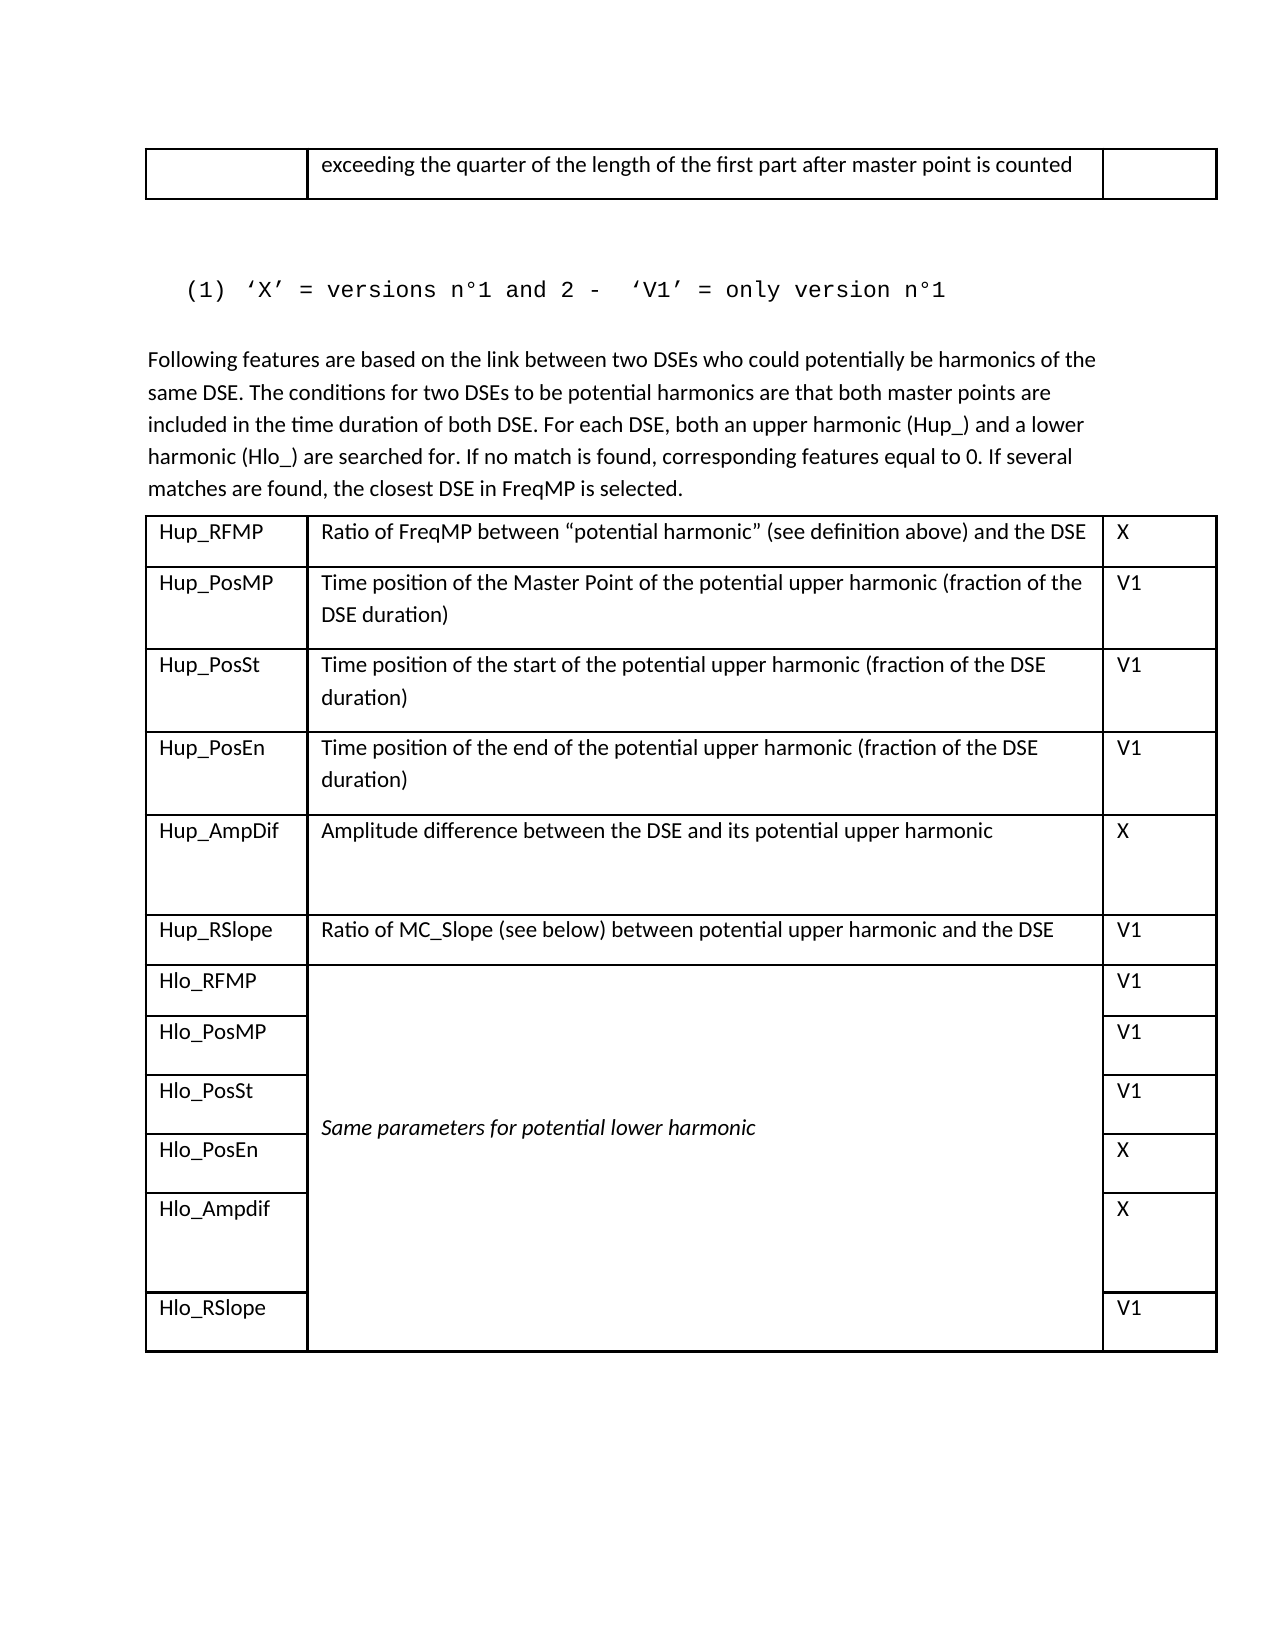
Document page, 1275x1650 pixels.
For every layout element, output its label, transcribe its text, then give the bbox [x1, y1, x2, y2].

table_cell Time position of the Master Point of the potential upper harmonic (fraction of the DSE duration) [309, 568, 1102, 648]
table_cell V1 [1104, 916, 1215, 964]
table_cell V1 [1104, 650, 1215, 731]
table_cell Amplitude difference between the DSE and its potential upper harmonic [309, 816, 1102, 913]
table_cell V1 [1104, 1076, 1215, 1133]
table_cell Time position of the start of the potential upper harmonic (fraction of the DSE duration) [309, 650, 1102, 731]
table_cell Hup_PosMP [147, 568, 306, 648]
table_cell Time position of the end of the potential upper harmonic (fraction of the DSE duration) [309, 733, 1102, 814]
table_header X [1104, 517, 1215, 566]
table_header Hup_RFMP [147, 517, 306, 566]
table_cell V1 [1104, 733, 1215, 814]
table_cell V1 [1104, 1017, 1215, 1074]
table_cell X [1104, 816, 1215, 913]
table_cell Same parameters for potential lower harmonic [309, 966, 1102, 1350]
table_cell Hup_AmpDif [147, 816, 306, 913]
table_cell [1104, 150, 1215, 198]
table_cell Hup_RSlope [147, 916, 306, 964]
table_cell Hlo_PosEn [147, 1135, 306, 1192]
table_cell Ratio of MC_Slope (see below) between potential upper harmonic and the DSE [309, 916, 1102, 964]
table_cell Hup_PosEn [147, 733, 306, 814]
table_header Ratio of FreqMP between “potential harmonic” (see definition above) and the DSE [309, 517, 1102, 566]
text Following features are based on the link between two DSEs who could potentially be harmonics of the same DSE. The conditions for two DSEs to be potential harmonics are that both master points are included in the time duration of both DSE. For each DSE, both an upper harmonic (Hup_) and a lower harmonic (Hlo_) are searched for. If no match is found, corresponding features equal to 0. If several matches are found, the closest DSE in FreqMP is selected. [148, 346, 1127, 502]
table_cell Hlo_PosMP [147, 1017, 306, 1074]
table_cell Hlo_RSlope [147, 1294, 306, 1350]
table_cell V1 [1104, 1294, 1215, 1350]
table_cell exceeding the quarter of the length of the first part after master point is counted [309, 150, 1102, 198]
table_cell Hlo_RFMP [147, 966, 306, 1015]
table_cell Hlo_Ampdif [147, 1194, 306, 1291]
list ‘X’ = versions n°1 and 2 - ‘V1’ = only version n°1 [185, 278, 1127, 304]
table_cell Hup_PosSt [147, 650, 306, 731]
table_cell V1 [1104, 568, 1215, 648]
table_cell X [1104, 1194, 1215, 1291]
table_cell V1 [1104, 966, 1215, 1015]
table_cell X [1104, 1135, 1215, 1192]
table_cell Hlo_PosSt [147, 1076, 306, 1133]
table_cell [147, 150, 306, 198]
